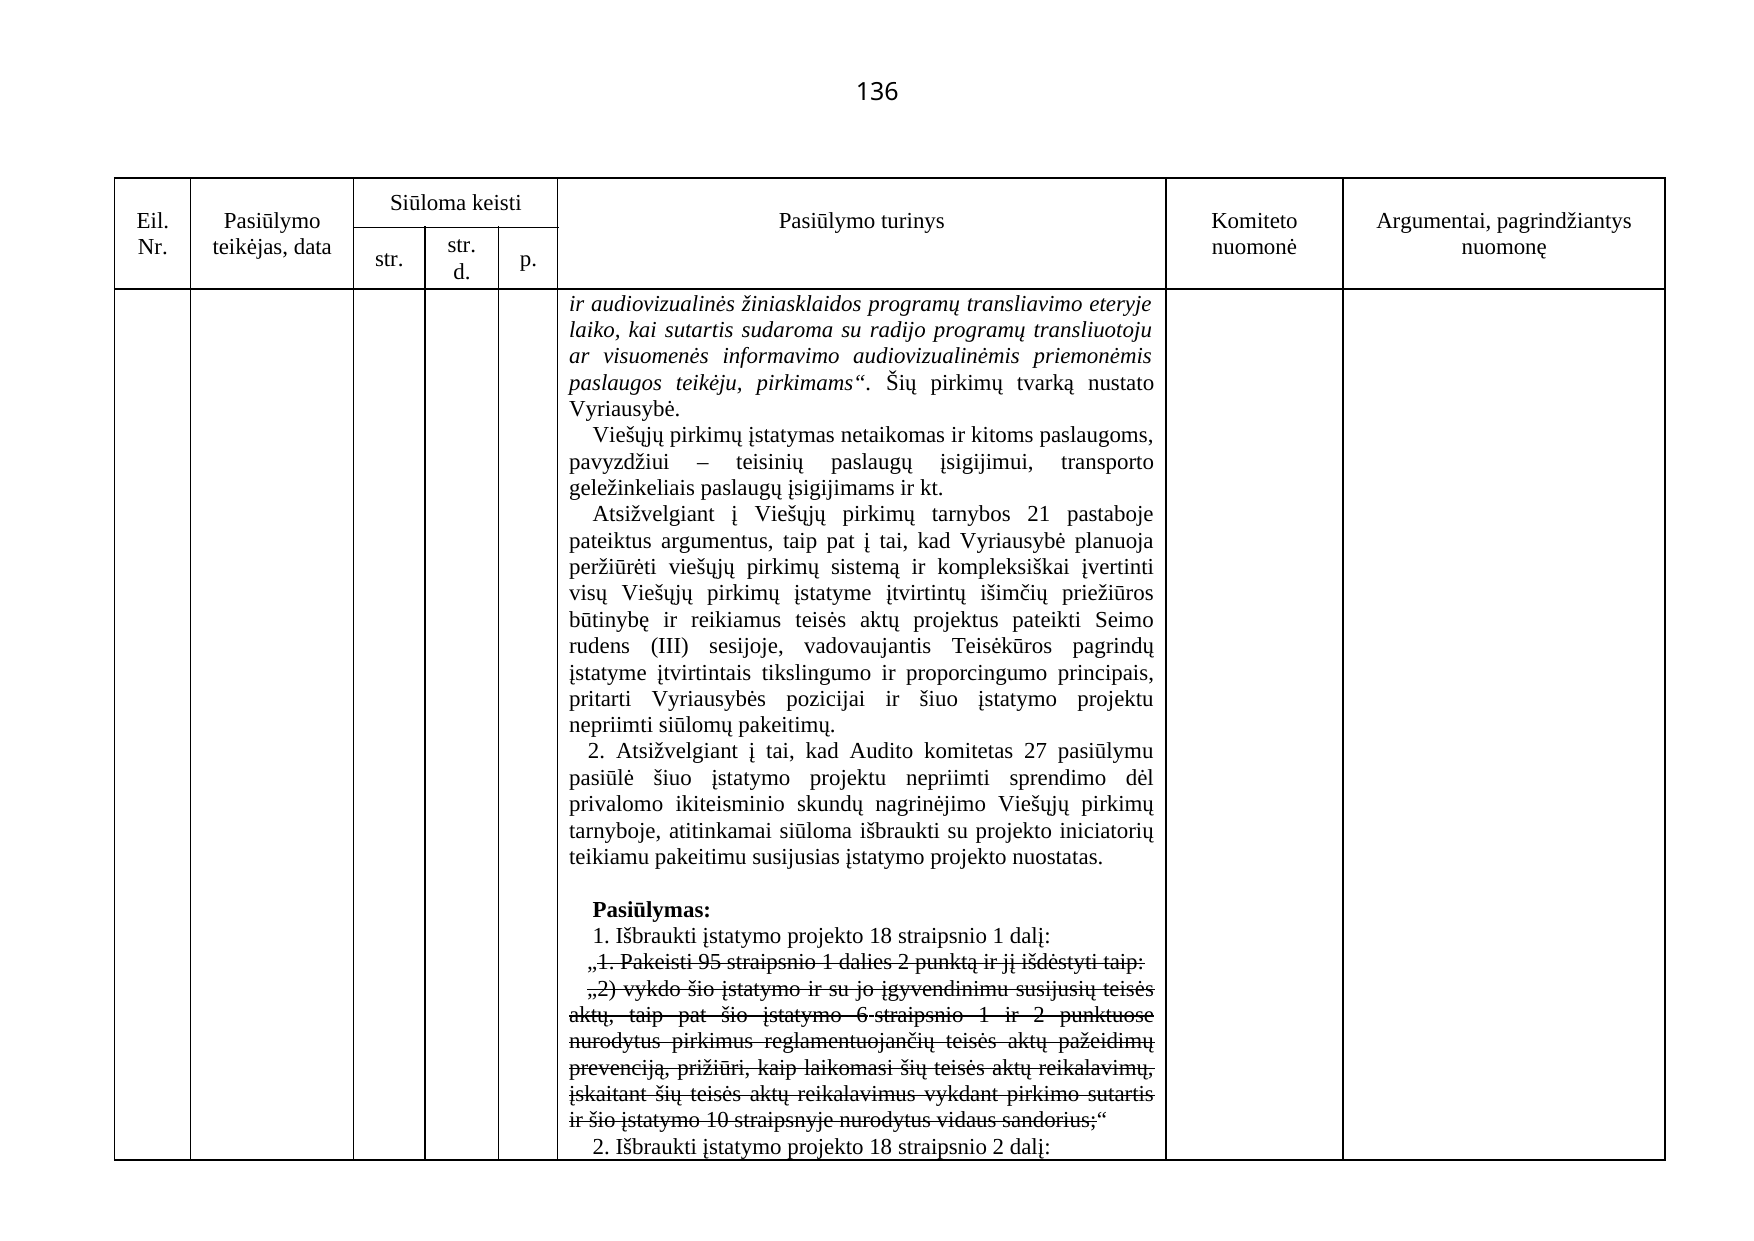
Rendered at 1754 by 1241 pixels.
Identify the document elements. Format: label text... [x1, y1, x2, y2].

table_cell [499, 290, 557, 1159]
table_cell [1344, 290, 1664, 1159]
table_cell str. d. [426, 228, 498, 288]
table_cell [426, 290, 498, 1159]
table_header Siūloma keisti [354, 179, 557, 226]
table_cell [191, 290, 353, 1159]
table_cell [1167, 290, 1342, 1159]
table_cell p. [499, 228, 557, 288]
table_cell [354, 290, 424, 1159]
table_cell [115, 290, 190, 1159]
table_header Eil. Nr. [115, 179, 190, 288]
table_header Komiteto nuomonė [1167, 179, 1342, 288]
table_cell ir audiovizualinės žiniasklaidos programų transliavimo eteryje laiko, kai sutartis sudaroma su radijo programų transliuotoju ar visuomenės informavimo audiovizualinėmis priemonėmis paslaugos teikėju, pirkimams“. Šių pirkimų tvarką nustato Vyriausybė. Viešųjų pirkimų įstatymas netaikomas ir kitoms paslaugoms, pavyzdžiui – teisinių paslaugų įsigijimui, transporto geležinkeliais paslaugų įsigijimams ir kt. Atsižvelgiant į Viešųjų pirkimų tarnybos 21 pastaboje pateiktus argumentus, taip pat į tai, kad Vyriausybė planuoja peržiūrėti viešųjų pirkimų sistemą ir kompleksiškai įvertinti visų Viešųjų pirkimų įstatyme įtvirtintų išimčių priežiūros būtinybę ir reikiamus teisės aktų projektus pateikti Seimo rudens (III) sesijoje, vadovaujantis Teisėkūros pagrindų įstatyme įtvirtintais tikslingumo ir proporcingumo principais, pritarti Vyriausybės pozicijai ir šiuo įstatymo projektu nepriimti siūlomų pakeitimų. 2. Atsižvelgiant į tai, kad Audito komitetas 27 pasiūlymu pasiūlė šiuo įstatymo projektu nepriimti sprendimo dėl privalomo ikiteisminio skundų nagrinėjimo Viešųjų pirkimų tarnyboje, atitinkamai siūloma išbraukti su projekto iniciatorių teikiamu pakeitimu susijusias įstatymo projekto nuostatas. Pasiūlymas: 1. Išbraukti įstatymo projekto 18 straipsnio 1 dalį: „1. Pakeisti 95 straipsnio 1 dalies 2 punktą ir jį išdėstyti taip: „2) vykdo šio įstatymo ir su jo įgyvendinimu susijusių teisės aktų, taip pat šio įstatymo 6 straipsnio 1 ir 2 punktuose nurodytus pirkimus reglamentuojančių teisės aktų pažeidimų prevenciją, prižiūri, kaip laikomasi šių teisės aktų reikalavimų, įskaitant šių teisės aktų reikalavimus vykdant pirkimo sutartis ir šio įstatymo 10 straipsnyje nurodytus vidaus sandorius;“ 2. Išbraukti įstatymo projekto 18 straipsnio 2 dalį: [558, 290, 1165, 1159]
table_header Pasiūlymo turinys [558, 179, 1165, 288]
table_header Pasiūlymo teikėjas, data [191, 179, 353, 288]
table_header Argumentai, pagrindžiantys nuomonę [1344, 179, 1664, 288]
table_cell str. [354, 228, 424, 288]
